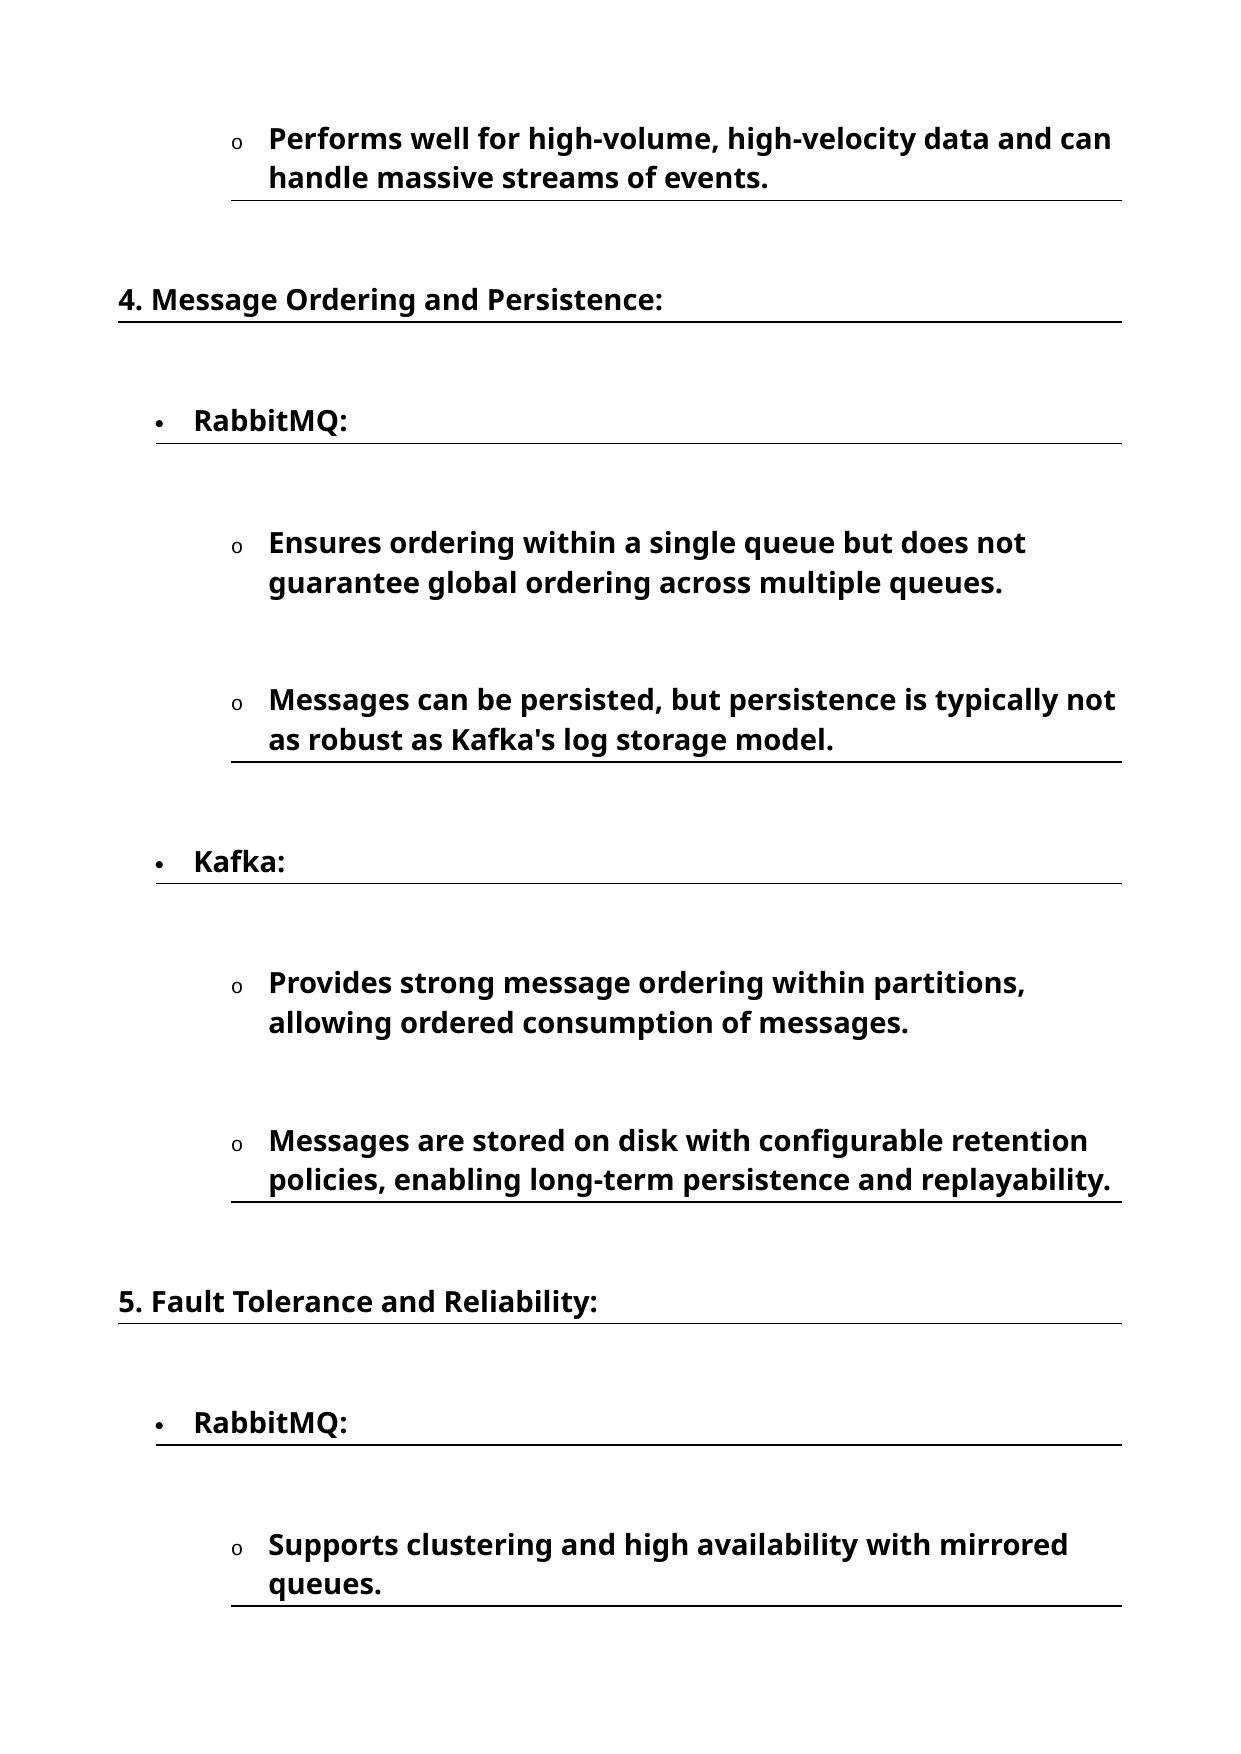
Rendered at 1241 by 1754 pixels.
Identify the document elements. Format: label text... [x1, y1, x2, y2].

subtitle Provides strong message ordering within partitions, allowing ordered consumption of messages. [231, 962, 1122, 1042]
subtitle Kafka: [156, 841, 1122, 883]
subtitle Performs well for high-volume, high-velocity data and can handle massive streams of events. [231, 118, 1122, 200]
subtitle Messages can be persisted, but persistence is typically not as robust as Kafka's log storage model. [231, 680, 1122, 761]
subtitle Ensures ordering within a single queue but does not guarantee global ordering across multiple queues. [231, 522, 1122, 602]
subtitle RabbitMQ: [156, 401, 1122, 443]
subtitle 4. Message Ordering and Persistence: [118, 279, 1122, 321]
subtitle Messages are stored on disk with configurable retention policies, enabling long-term persistence and replayability. [231, 1120, 1122, 1201]
subtitle 5. Fault Tolerance and Reliability: [118, 1281, 1122, 1323]
subtitle Supports clustering and high availability with mirrored queues. [231, 1524, 1122, 1605]
subtitle RabbitMQ: [156, 1402, 1122, 1444]
